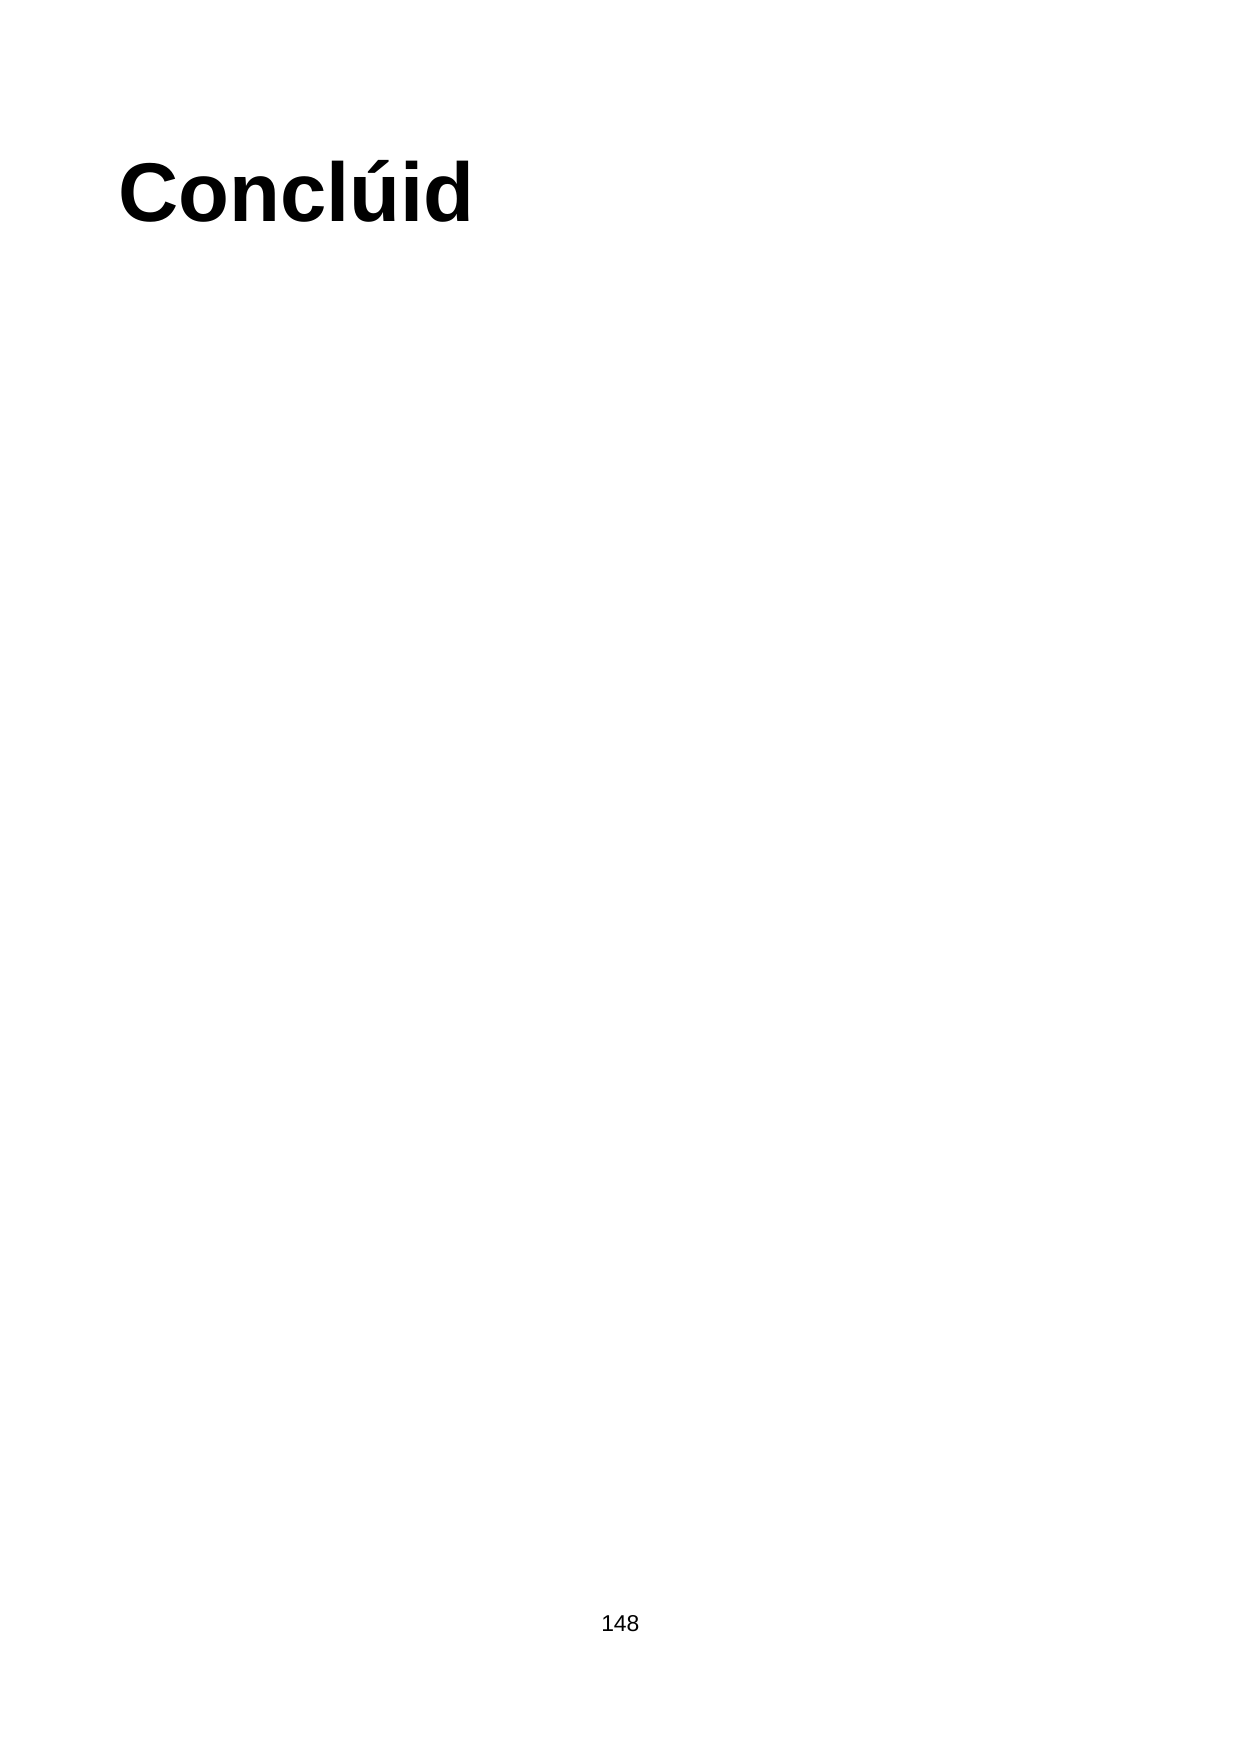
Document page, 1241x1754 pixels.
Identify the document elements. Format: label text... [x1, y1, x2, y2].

text Conclúid [118, 143, 1122, 239]
